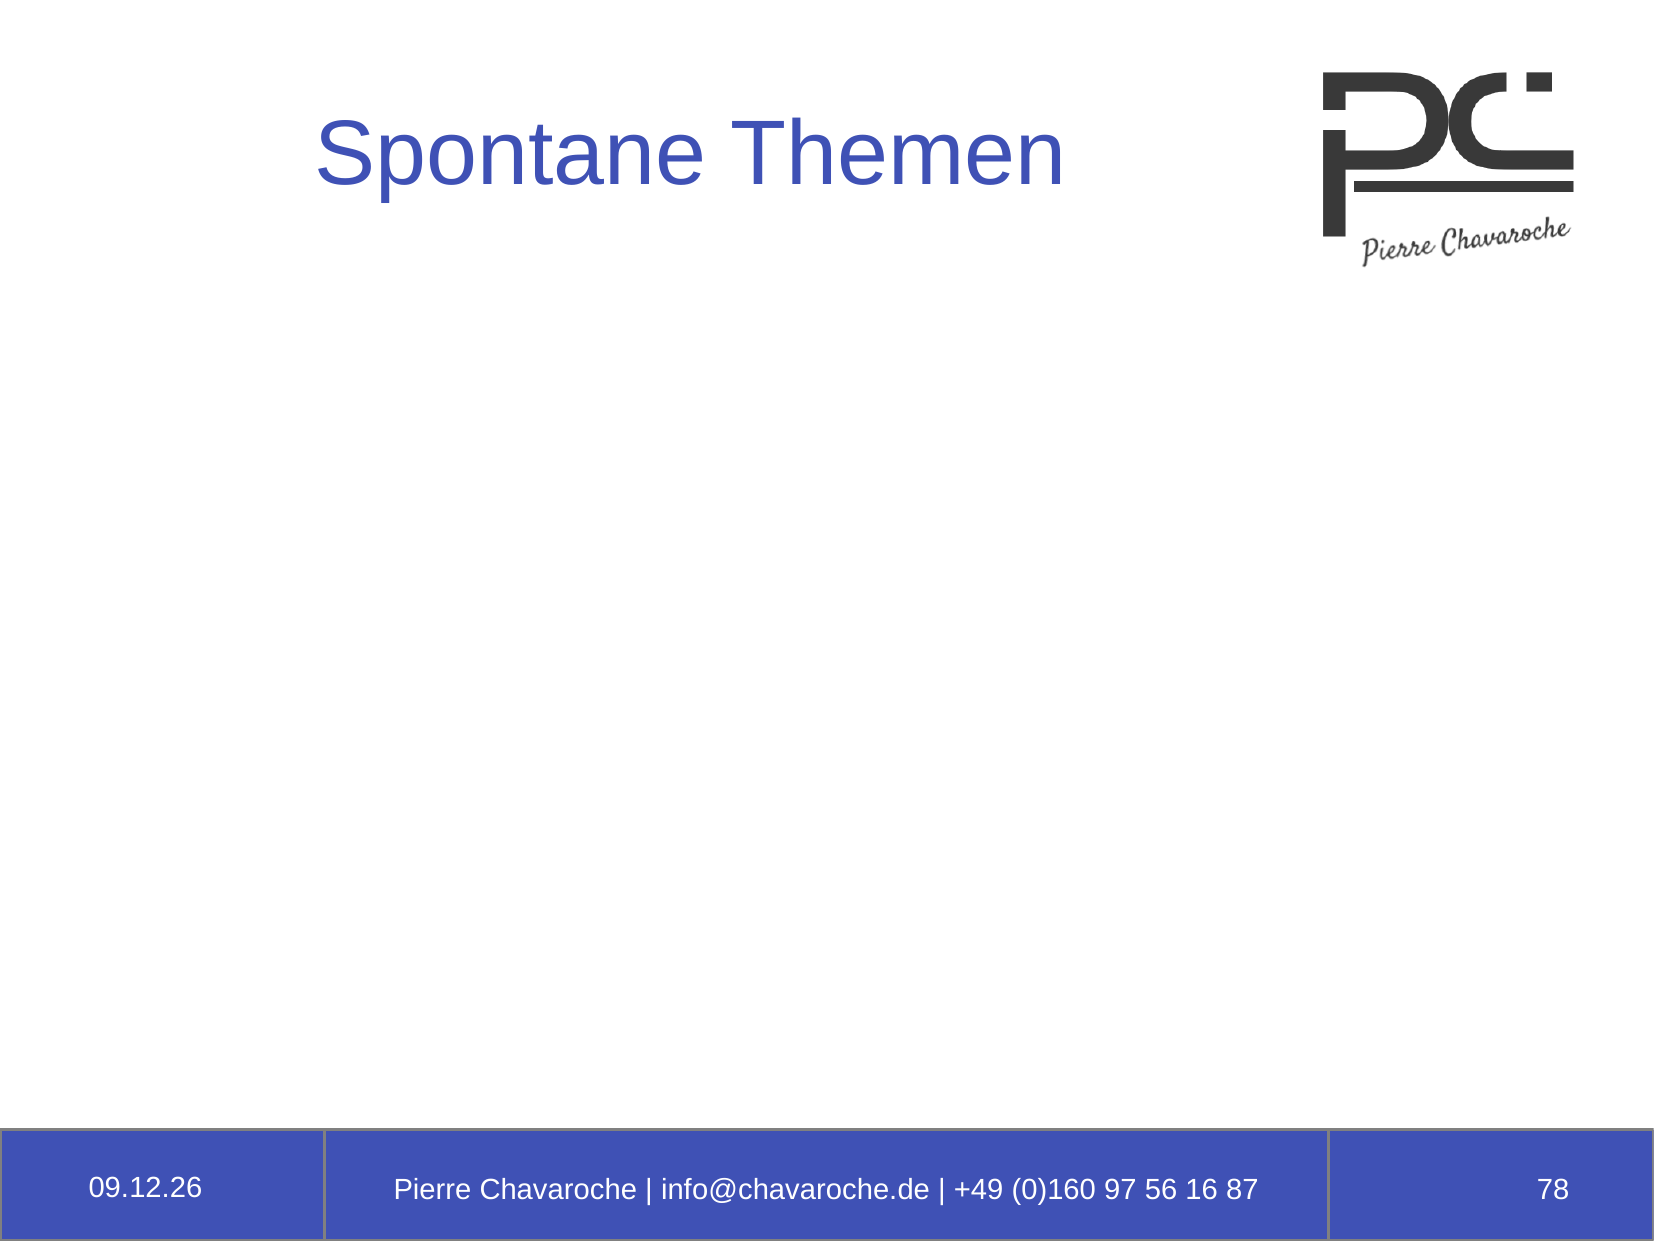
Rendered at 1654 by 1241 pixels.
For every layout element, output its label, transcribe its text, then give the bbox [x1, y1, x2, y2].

title Spontane Themen [82, 49, 1300, 257]
picture [1307, 29, 1589, 311]
